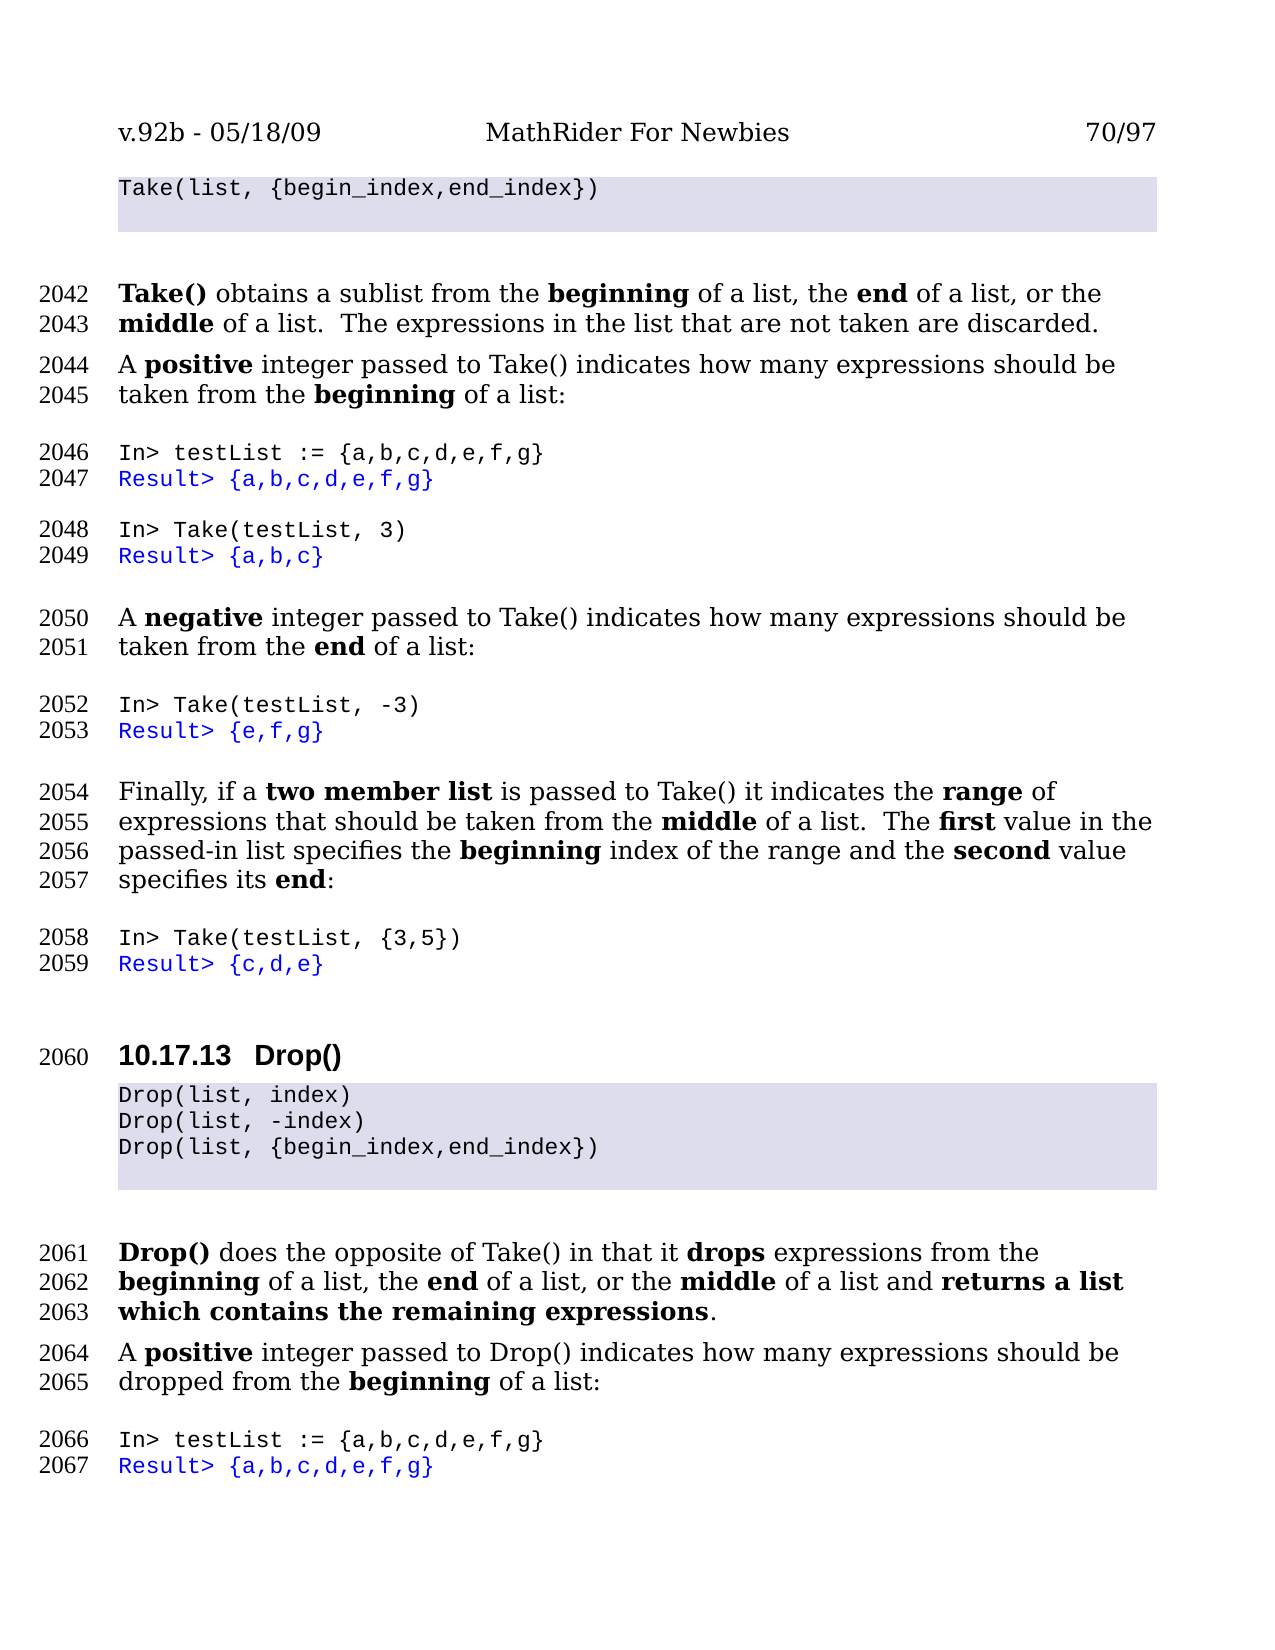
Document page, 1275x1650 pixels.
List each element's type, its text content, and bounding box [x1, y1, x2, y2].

text A negative integer passed to Take() indicates how many expressions should be taken from the end of a list: [118, 603, 1157, 661]
text In> Take(testList, {3,5}) [118, 927, 1157, 953]
table_header Drop(list, index) Drop(list, -index) Drop(list, {begin_index,end_index}) [118, 1083, 1157, 1190]
subtitle Drop() [118, 1038, 1157, 1071]
text In> testList := {a,b,c,d,e,f,g} [118, 441, 1157, 467]
text Drop() does the opposite of Take() in that it drops expressions from the beginning of a list, the end of a list, or the middle of a list and returns a list which contains the remaining expressions. [118, 1238, 1157, 1326]
text In> Take(testList, -3) [118, 693, 1157, 719]
text In> testList := {a,b,c,d,e,f,g} [118, 1429, 1157, 1454]
text Result> {e,f,g} [118, 719, 1157, 745]
text A positive integer passed to Take() indicates how many expressions should be taken from the beginning of a list: [118, 350, 1157, 409]
table_header Take(list, {begin_index,end_index}) [118, 177, 1157, 232]
text Take() obtains a sublist from the beginning of a list, the end of a list, or the middle of a list. The expressions in the list that are not taken are discarded. [118, 279, 1157, 338]
text Result> {a,b,c} [118, 545, 1157, 571]
text Result> {c,d,e} [118, 953, 1157, 979]
text Result> {a,b,c,d,e,f,g} [118, 467, 1157, 493]
text Result> {a,b,c,d,e,f,g} [118, 1454, 1157, 1481]
text A positive integer passed to Drop() indicates how many expressions should be dropped from the beginning of a list: [118, 1338, 1157, 1397]
text In> Take(testList, 3) [118, 519, 1157, 545]
text Finally, if a two member list is passed to Take() it indicates the range of expressions that should be taken from the middle of a list. The first value in the passed-in list specifies the beginning index of the range and the second value specifies its end: [118, 777, 1157, 895]
